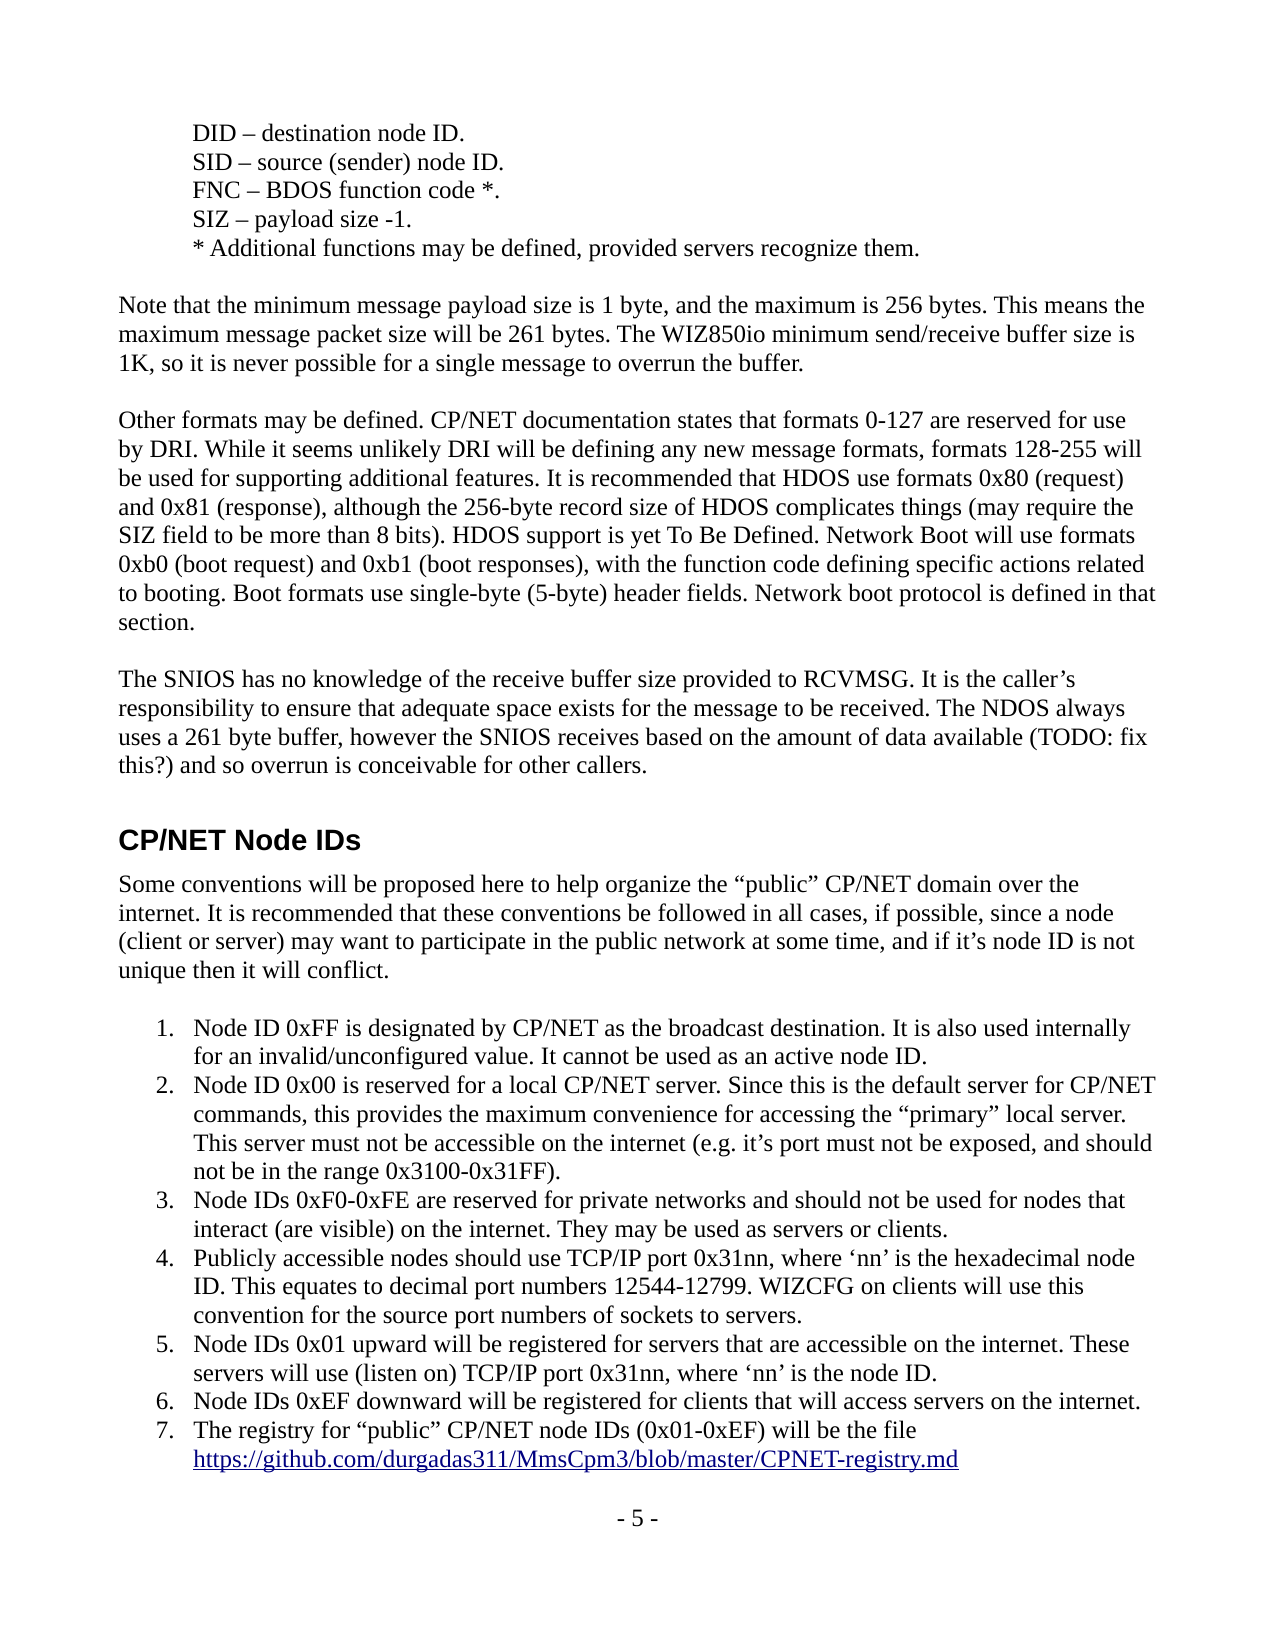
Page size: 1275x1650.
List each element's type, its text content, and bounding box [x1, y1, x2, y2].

text The SNIOS has no knowledge of the receive buffer size provided to RCVMSG. It is the caller’s responsibility to ensure that adequate space exists for the message to be received. The NDOS always uses a 261 byte buffer, however the SNIOS receives based on the amount of data available (TODO: fix this?) and so overrun is conceivable for other callers. [118, 664, 1157, 779]
list Node ID 0x00 is reserved for a local CP/NET server. Since this is the default server for CP/NET commands, this provides the maximum convenience for accessing the “primary” local server. This server must not be accessible on the internet (e.g. it’s port must not be exposed, and should not be in the range 0x3100-0x31FF). [156, 1070, 1157, 1185]
list Node IDs 0xEF downward will be registered for clients that will access servers on the internet. [156, 1386, 1157, 1415]
text * Additional functions may be defined, provided servers recognize them. [192, 233, 1157, 262]
text Note that the minimum message payload size is 1 byte, and the maximum is 256 bytes. This means the maximum message packet size will be 261 bytes. The WIZ850io minimum send/receive buffer size is 1K, so it is never possible for a single message to overrun the buffer. [118, 291, 1157, 377]
list Node IDs 0x01 upward will be registered for servers that are accessible on the internet. These servers will use (listen on) TCP/IP port 0x31nn, where ‘nn’ is the node ID. [156, 1329, 1157, 1386]
list Node IDs 0xF0-0xFE are reserved for private networks and should not be used for nodes that interact (are visible) on the internet. They may be used as servers or clients. [156, 1185, 1157, 1243]
text Some conventions will be proposed here to help organize the “public” CP/NET domain over the internet. It is recommended that these conventions be followed in all cases, if possible, since a node (client or server) may want to participate in the public network at some time, and if it’s node ID is not unique then it will conflict. [118, 869, 1157, 984]
list Node ID 0xFF is designated by CP/NET as the broadcast destination. It is also used internally for an invalid/unconfigured value. It cannot be used as an active node ID. [156, 1013, 1157, 1070]
text SID – source (sender) node ID. [192, 147, 1157, 176]
list Publicly accessible nodes should use TCP/IP port 0x31nn, where ‘nn’ is the hexadecimal node ID. This equates to decimal port numbers 12544-12799. WIZCFG on clients will use this convention for the source port numbers of sockets to servers. [156, 1243, 1157, 1329]
text FNC – BDOS function code *. [192, 176, 1157, 204]
subtitle CP/NET Node IDs [118, 823, 1157, 856]
list The registry for “public” CP/NET node IDs (0x01-0xEF) will be the file https://github.com/durgadas311/MmsCpm3/blob/master/CPNET-registry.md [156, 1415, 1157, 1473]
text SIZ – payload size -1. [192, 204, 1157, 233]
text Other formats may be defined. CP/NET documentation states that formats 0-127 are reserved for use by DRI. While it seems unlikely DRI will be defining any new message formats, formats 128-255 will be used for supporting additional features. It is recommended that HDOS use formats 0x80 (request) and 0x81 (response), although the 256-byte record size of HDOS complicates things (may require the SIZ field to be more than 8 bits). HDOS support is yet To Be Defined. Network Boot will use formats 0xb0 (boot request) and 0xb1 (boot responses), with the function code defining specific actions related to booting. Boot formats use single-byte (5-byte) header fields. Network boot protocol is defined in that section. [118, 406, 1157, 636]
text DID – destination node ID. [192, 118, 1157, 147]
